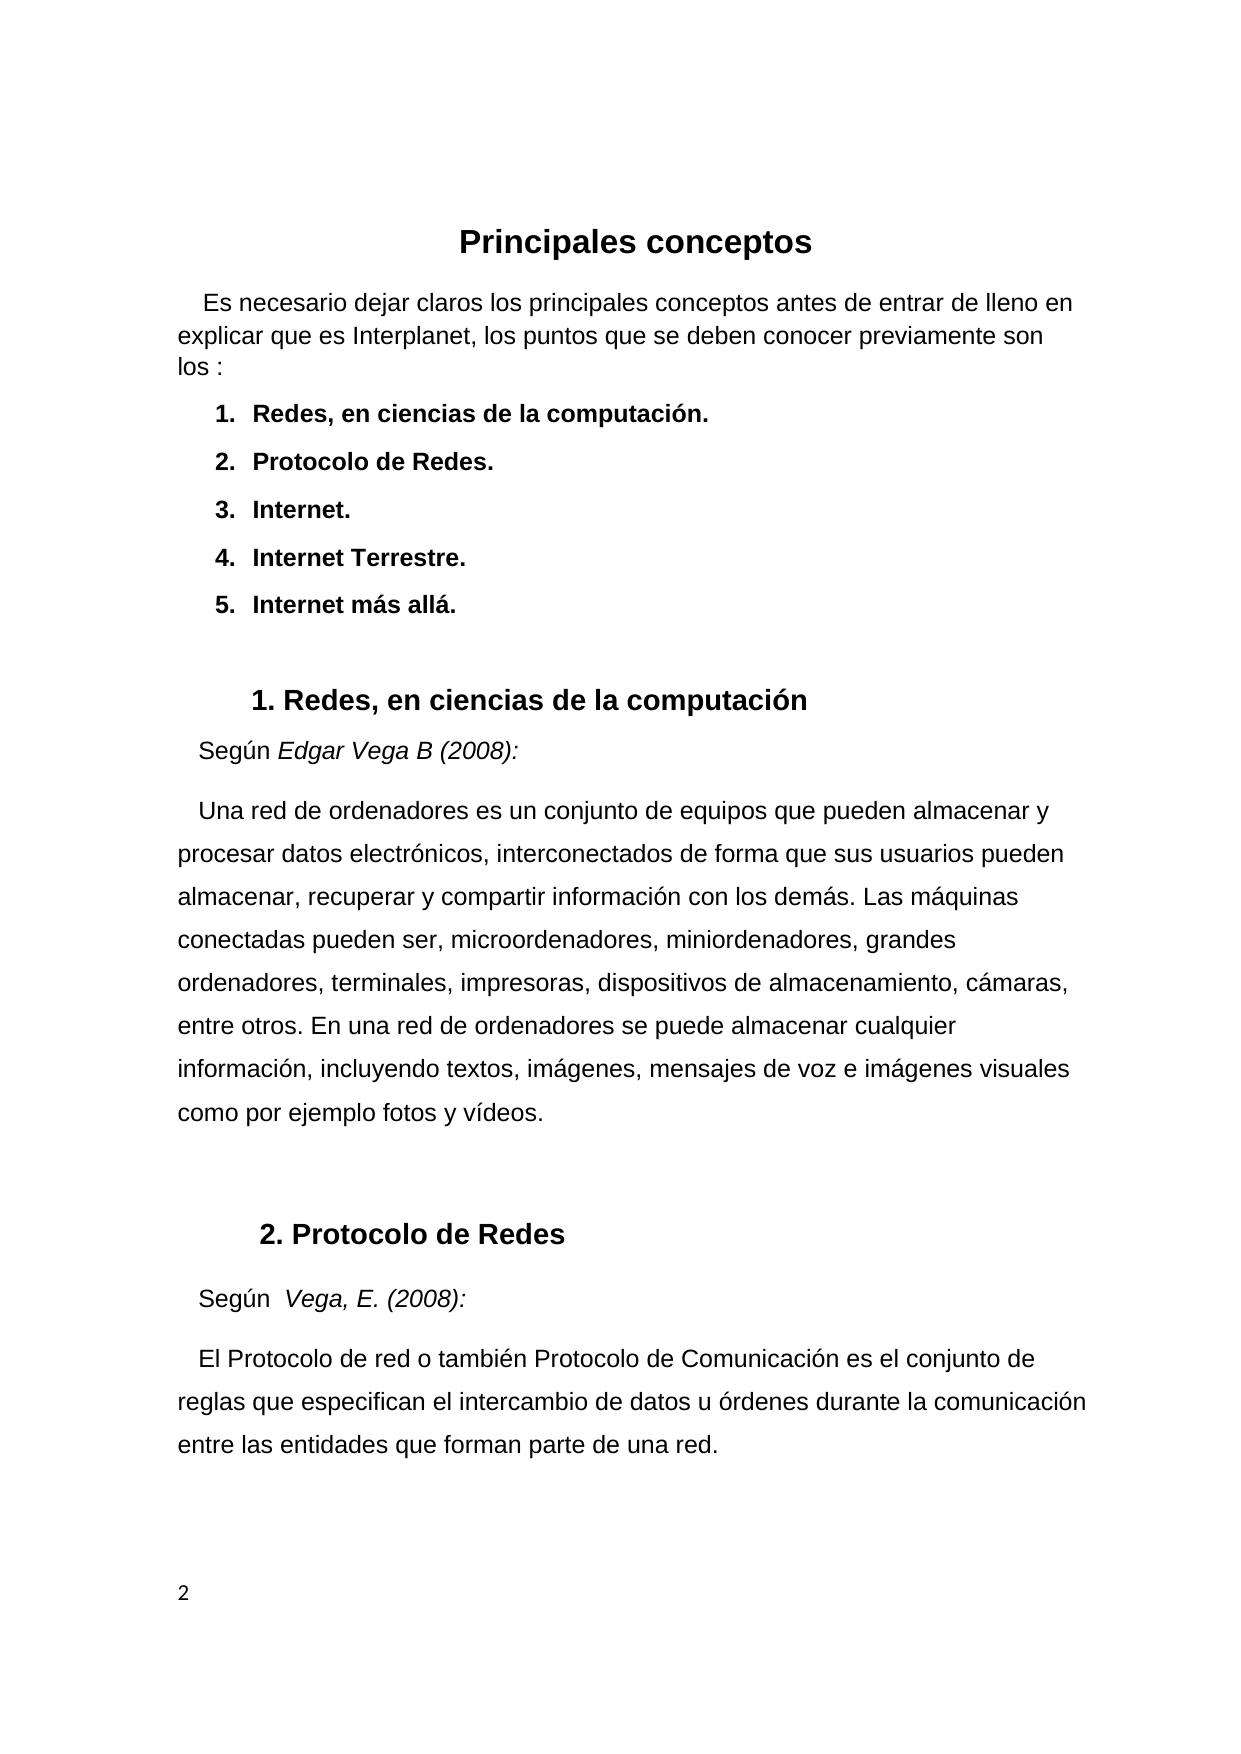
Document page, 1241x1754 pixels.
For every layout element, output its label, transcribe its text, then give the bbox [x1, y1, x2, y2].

list Protocolo de Redes. [215, 447, 1094, 476]
text Una red de ordenadores es un conjunto de equipos que pueden almacenar y procesar datos electrónicos, interconectados de forma que sus usuarios pueden almacenar, recuperar y compartir información con los demás. Las máquinas conectadas pueden ser, microordenadores, miniordenadores, grandes ordenadores, terminales, impresoras, dispositivos de almacenamiento, cámaras, entre otros. En una red de ordenadores se puede almacenar cualquier información, incluyendo textos, imágenes, mensajes de voz e imágenes visuales como por ejemplo fotos y vídeos. [177, 796, 1094, 1126]
list Internet Terrestre. [215, 543, 1094, 571]
list Redes, en ciencias de la computación. [215, 399, 1094, 428]
text 2. Protocolo de Redes [177, 1217, 1094, 1251]
text Principales conceptos [177, 222, 1094, 260]
text 1. Redes, en ciencias de la computación [177, 683, 1094, 717]
text Según Vega, E. (2008): [177, 1284, 1094, 1313]
text Es necesario dejar claros los principales conceptos antes de entrar de lleno en explicar que es Interplanet, los puntos que se deben conocer previamente son los : [177, 280, 1094, 381]
list Internet más allá. [215, 590, 1094, 619]
text Según Edgar Vega B (2008): [177, 736, 1094, 765]
list Internet. [215, 495, 1094, 524]
text El Protocolo de red o también Protocolo de Comunicación es el conjunto de reglas que especifican el intercambio de datos u órdenes durante la comunicación entre las entidades que forman parte de una red. [177, 1344, 1094, 1459]
